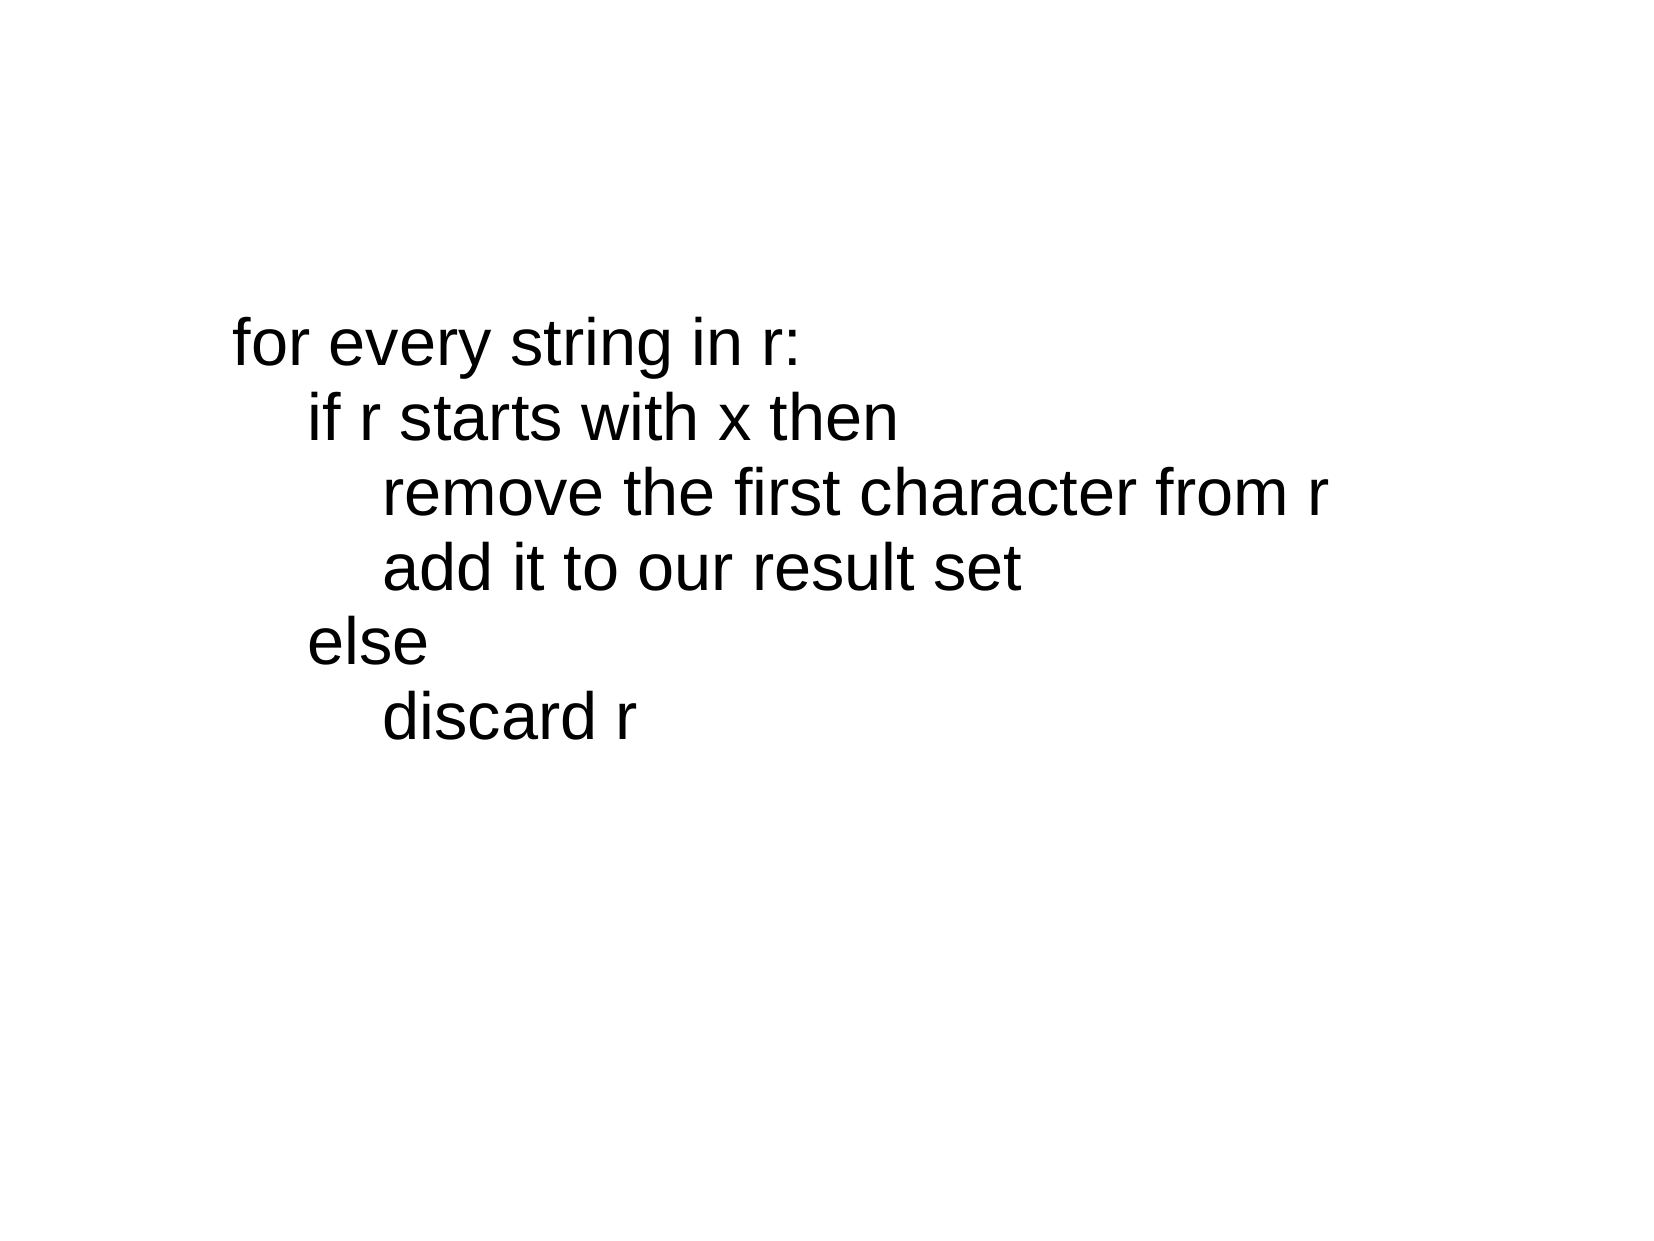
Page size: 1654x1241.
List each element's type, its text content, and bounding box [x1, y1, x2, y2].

subtitle for every string in r: if r starts with x then remove the first character from r add it to our result set else discard r [82, 49, 1571, 1010]
